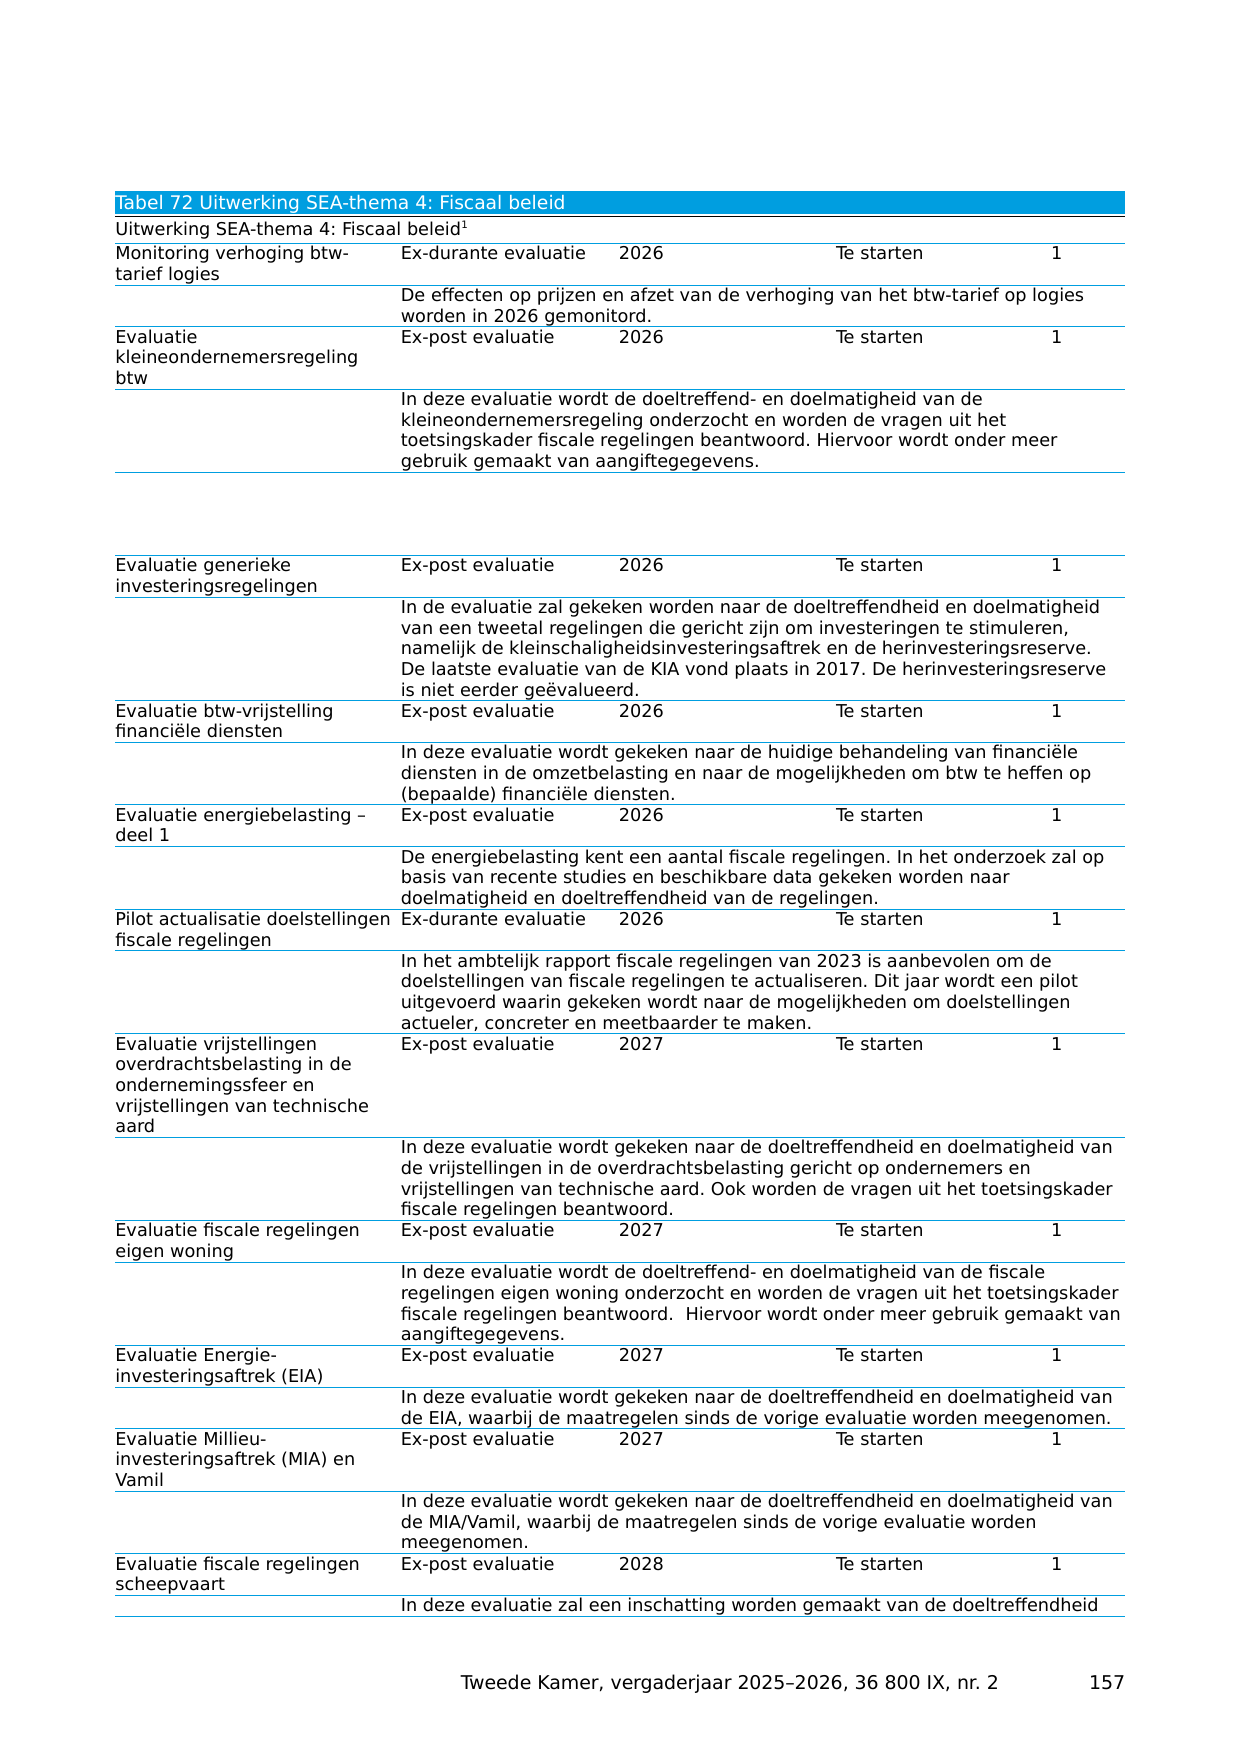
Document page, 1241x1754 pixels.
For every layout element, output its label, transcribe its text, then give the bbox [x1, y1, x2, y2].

table_cell [115, 514, 398, 534]
table_cell Ex-durante evaluatie [398, 244, 616, 284]
table_cell Evaluatie kleineondernemersregeling btw [115, 327, 398, 389]
table_cell Monitoring verhoging btw-tarief logies [115, 244, 398, 284]
table_cell Evaluatie Millieu-investeringsaftrek (MIA) en Vamil [115, 1429, 398, 1491]
table_cell [115, 493, 398, 513]
table_cell 1 [1048, 1034, 1125, 1137]
table_cell 1 [1048, 556, 1125, 596]
table_cell 1 [1048, 327, 1125, 389]
table_cell 2027 [616, 1346, 833, 1386]
table_cell [398, 493, 616, 513]
table_cell Te starten [833, 1221, 1048, 1262]
table_cell [1048, 493, 1125, 513]
table_cell 1 [1048, 701, 1125, 742]
table_cell [833, 493, 1048, 513]
table_cell Ex-post evaluatie [398, 556, 616, 596]
table_cell [1048, 473, 1125, 493]
table_cell 2027 [616, 1429, 833, 1491]
table_cell [115, 951, 398, 1033]
table_cell [115, 473, 398, 493]
table_cell Ex-post evaluatie [398, 327, 616, 389]
table_cell 1 [1048, 1429, 1125, 1491]
table_cell Te starten [833, 701, 1048, 742]
table_cell 2026 [616, 910, 833, 950]
table_cell Ex-post evaluatie [398, 805, 616, 846]
table_cell 2026 [616, 556, 833, 596]
table_cell In deze evaluatie wordt gekeken naar de doeltreffendheid en doelmatigheid van de EIA, waarbij de maatregelen sinds de vorige evaluatie worden meegenomen. [398, 1388, 1125, 1428]
table_cell Ex-post evaluatie [398, 1429, 616, 1491]
table_cell In deze evaluatie wordt de doeltreffend- en doelmatigheid van de fiscale regelingen eigen woning onderzocht en worden de vragen uit het toetsingskader fiscale regelingen beantwoord. Hiervoor wordt onder meer gebruik gemaakt van aangiftegegevens. [398, 1263, 1125, 1345]
table_cell [115, 847, 398, 908]
table_cell Pilot actualisatie doelstellingen fiscale regelingen [115, 910, 398, 950]
table_cell [115, 743, 398, 804]
table_cell In deze evaluatie wordt de doeltreffend- en doelmatigheid van de kleineondernemersregeling onderzocht en worden de vragen uit het toetsingskader fiscale regelingen beantwoord. Hiervoor wordt onder meer gebruik gemaakt van aangiftegegevens. [398, 390, 1125, 472]
table_cell In deze evaluatie wordt gekeken naar de huidige behandeling van financiële diensten in de omzetbelasting en naar de mogelijkheden om btw te heffen op (bepaalde) financiële diensten. [398, 743, 1125, 804]
table_cell [115, 598, 398, 700]
table_cell [833, 534, 1048, 555]
table_cell [115, 1388, 398, 1428]
table_cell De energiebelasting kent een aantal fiscale regelingen. In het onderzoek zal op basis van recente studies en beschikbare data gekeken worden naar doelmatigheid en doeltreffendheid van de regelingen. [398, 847, 1125, 908]
table_cell Evaluatie energiebelasting – deel 1 [115, 805, 398, 846]
table_cell Ex-post evaluatie [398, 1221, 616, 1262]
table_cell Te starten [833, 910, 1048, 950]
table_cell Te starten [833, 244, 1048, 284]
table_cell 1 [1048, 910, 1125, 950]
table_cell 2028 [616, 1554, 833, 1595]
table_cell In deze evaluatie wordt gekeken naar de doeltreffendheid en doelmatigheid van de MIA/Vamil, waarbij de maatregelen sinds de vorige evaluatie worden meegenomen. [398, 1492, 1125, 1553]
table_cell 1 [1048, 1346, 1125, 1386]
table_cell Evaluatie btw-vrijstelling financiële diensten [115, 701, 398, 742]
table_cell De effecten op prijzen en afzet van de verhoging van het btw-tarief op logies worden in 2026 gemonitord. [398, 286, 1125, 326]
table_cell Evaluatie fiscale regelingen eigen woning [115, 1221, 398, 1262]
table_cell [115, 1492, 398, 1553]
table_cell [616, 534, 833, 555]
table_cell Te starten [833, 327, 1048, 389]
table_cell In de evaluatie zal gekeken worden naar de doeltreffendheid en doelmatigheid van een tweetal regelingen die gericht zijn om investeringen te stimuleren, namelijk de kleinschaligheidsinvesteringsaftrek en de herinvesteringsreserve. De laatste evaluatie van de KIA vond plaats in 2017. De herinvesteringsreserve is niet eerder geëvalueerd. [398, 598, 1125, 700]
table_cell [398, 514, 616, 534]
table_cell 1 [1048, 1554, 1125, 1595]
table_cell Evaluatie Energie-investeringsaftrek (EIA) [115, 1346, 398, 1386]
table_cell [398, 473, 616, 493]
table_cell [115, 390, 398, 472]
table_cell Evaluatie fiscale regelingen scheepvaart [115, 1554, 398, 1595]
table_cell Ex-post evaluatie [398, 1034, 616, 1137]
table_cell [1048, 534, 1125, 555]
table_cell 2027 [616, 1221, 833, 1262]
table_cell Te starten [833, 805, 1048, 846]
table_cell Ex-post evaluatie [398, 1346, 616, 1386]
table_cell Ex-post evaluatie [398, 1554, 616, 1595]
table_cell 2026 [616, 327, 833, 389]
table_cell 1 [1048, 805, 1125, 846]
table_cell 2027 [616, 1034, 833, 1137]
table_cell [115, 534, 398, 555]
table_cell 1 [1048, 244, 1125, 284]
table_cell In deze evaluatie wordt gekeken naar de doeltreffendheid en doelmatigheid van de vrijstellingen in de overdrachtsbelasting gericht op ondernemers en vrijstellingen van technische aard. Ook worden de vragen uit het toetsingskader fiscale regelingen beantwoord. [398, 1138, 1125, 1220]
table_cell In het ambtelijk rapport fiscale regelingen van 2023 is aanbevolen om de doelstellingen van fiscale regelingen te actualiseren. Dit jaar wordt een pilot uitgevoerd waarin gekeken wordt naar de mogelijkheden om doelstellingen actueler, concreter en meetbaarder te maken. [398, 951, 1125, 1033]
table_cell 2026 [616, 805, 833, 846]
table_cell Te starten [833, 1034, 1048, 1137]
table_cell Evaluatie vrijstellingen overdrachtsbelasting in de ondernemingssfeer en vrijstellingen van technische aard [115, 1034, 398, 1137]
table_cell [115, 1138, 398, 1220]
table_cell Uitwerking SEA-thema 4: Fiscaal beleid1 [115, 217, 1125, 243]
table_cell Te starten [833, 1346, 1048, 1386]
table_cell Ex-post evaluatie [398, 701, 616, 742]
table_cell [616, 514, 833, 534]
table_cell [1048, 514, 1125, 534]
table_cell In deze evaluatie zal een inschatting worden gemaakt van de doeltreffendheid [398, 1596, 1125, 1616]
table_cell 1 [1048, 1221, 1125, 1262]
table_cell 2026 [616, 701, 833, 742]
table_cell [833, 514, 1048, 534]
table_cell [115, 286, 398, 326]
table_cell [616, 493, 833, 513]
table_cell Te starten [833, 556, 1048, 596]
table_cell [115, 1596, 398, 1616]
table_cell Te starten [833, 1554, 1048, 1595]
table_cell [115, 1263, 398, 1345]
table_cell 2026 [616, 244, 833, 284]
table_cell Evaluatie generieke investeringsregelingen [115, 556, 398, 596]
table_cell [398, 534, 616, 555]
table_cell [833, 473, 1048, 493]
table_cell [616, 473, 833, 493]
table_cell Te starten [833, 1429, 1048, 1491]
table_cell Ex-durante evaluatie [398, 910, 616, 950]
